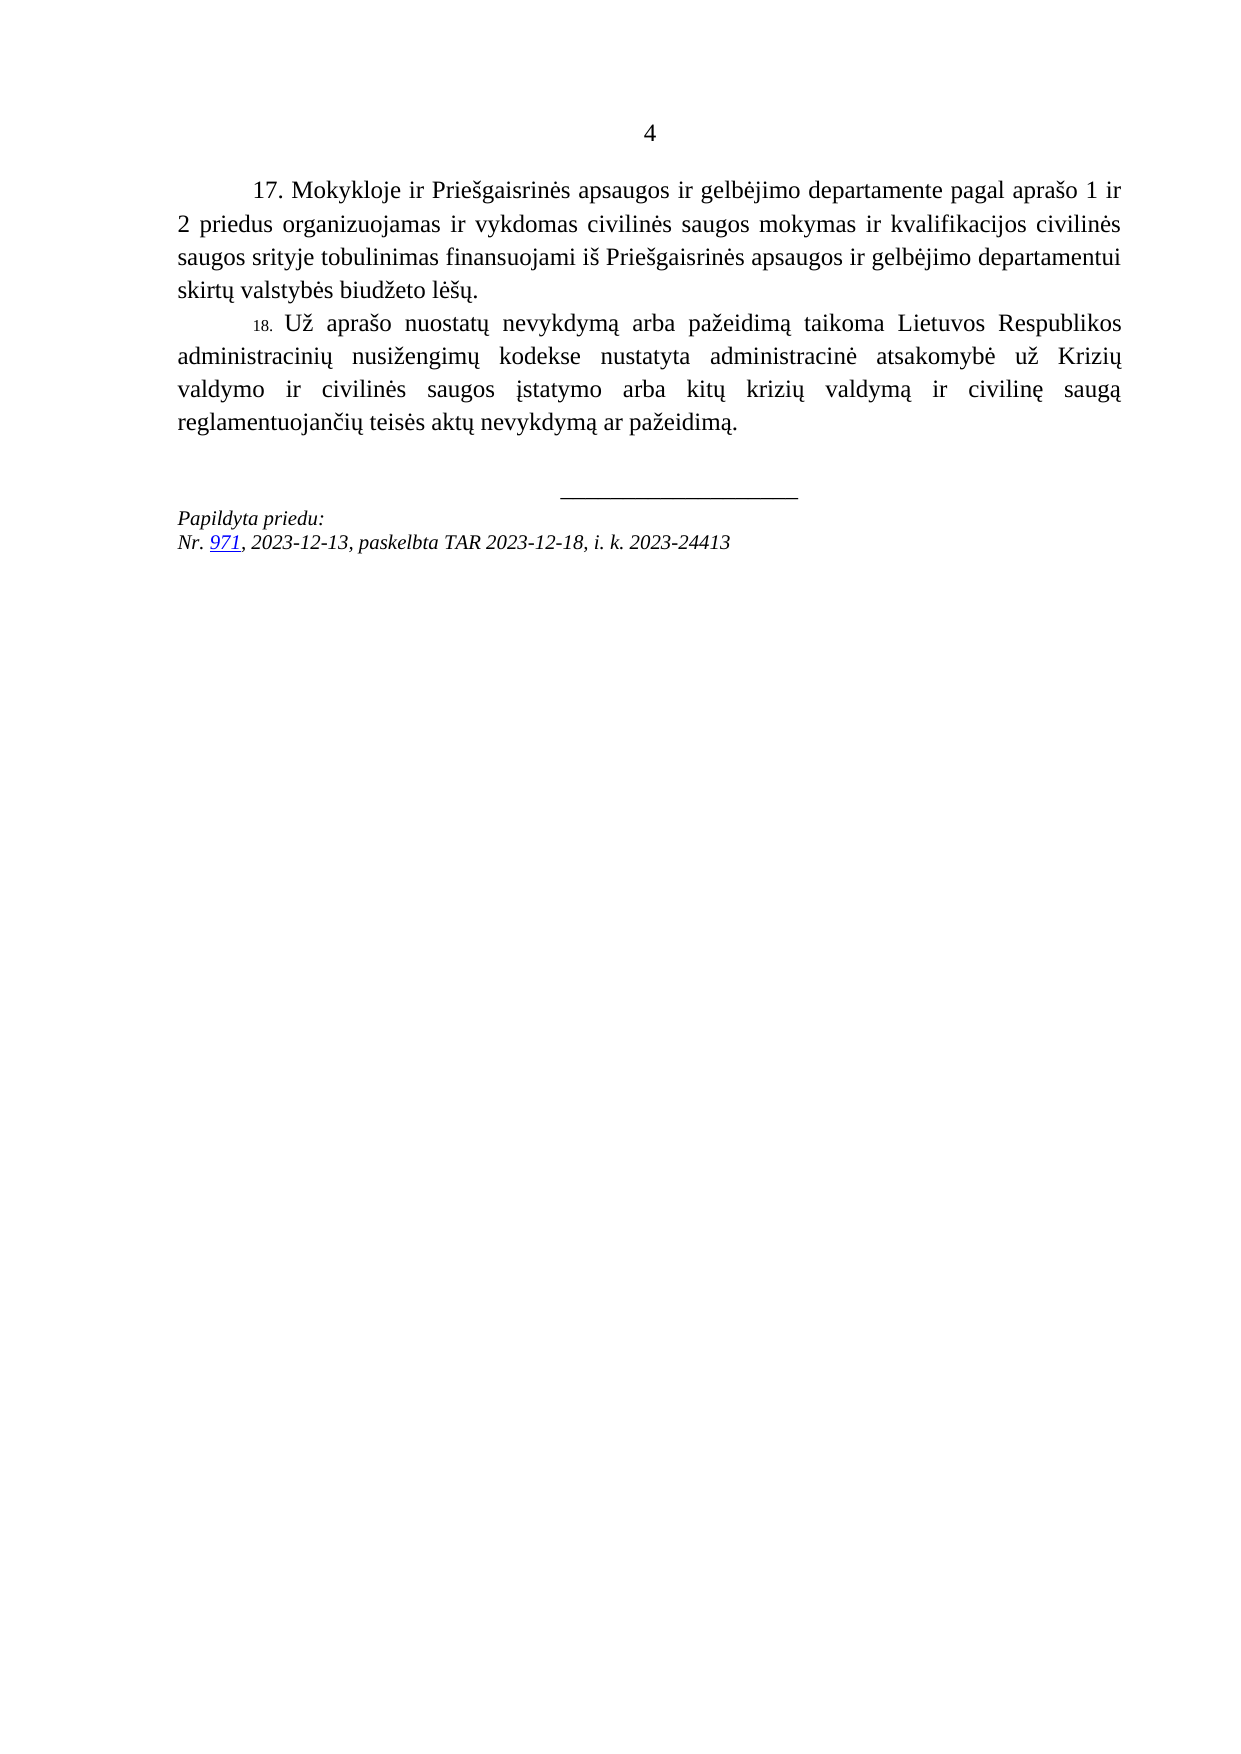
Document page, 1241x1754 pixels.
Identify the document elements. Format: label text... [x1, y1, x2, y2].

text 17. Mokykloje ir Priešgaisrinės apsaugos ir gelbėjimo departamente pagal aprašo 1 ir 2 priedus organizuojamas ir vykdomas civilinės saugos mokymas ir kvalifikacijos civilinės saugos srityje tobulinimas finansuojami iš Priešgaisrinės apsaugos ir gelbėjimo departamentui skirtų valstybės biudžeto lėšų. [177, 176, 1122, 303]
text Papildyta priedu: [177, 506, 1122, 530]
text Nr. 971, 2023-12-13, paskelbta TAR 2023-12-18, i. k. 2023-24413 [177, 530, 1122, 554]
text ___________________ [177, 473, 1122, 502]
text 18. Už aprašo nuostatų nevykdymą arba pažeidimą taikoma Lietuvos Respublikos administracinių nusižengimų kodekse nustatyta administracinė atsakomybė už Krizių valdymo ir civilinės saugos įstatymo arba kitų krizių valdymą ir civilinę saugą reglamentuojančių teisės aktų nevykdymą ar pažeidimą. [177, 308, 1122, 436]
